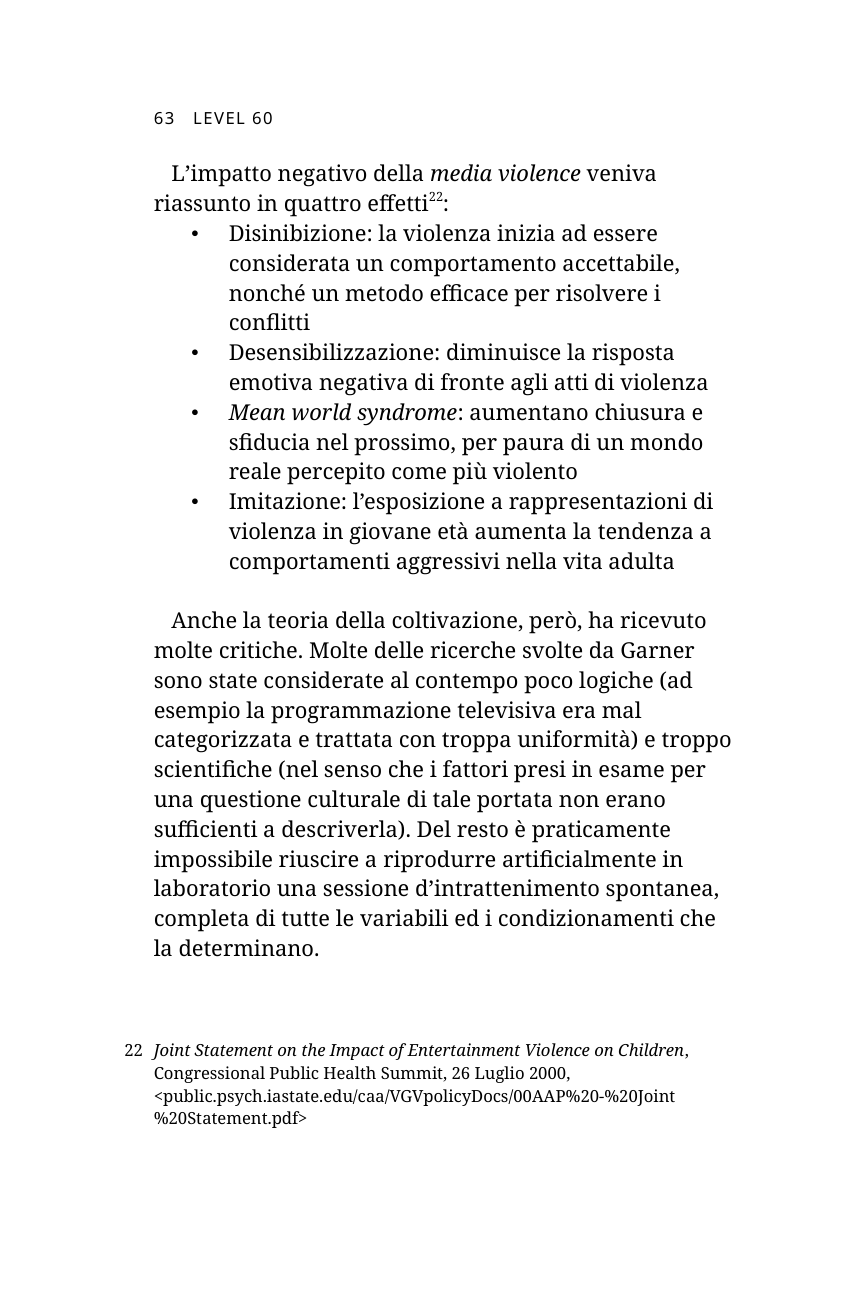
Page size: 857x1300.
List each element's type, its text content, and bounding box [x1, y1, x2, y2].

text Joint Statement on the Impact of Entertainment Violence on Children, Congressional Public Health Summit, 26 Luglio 2000, <public.psych.iastate.edu/caa/VGVpolicyDocs/00AAP%20-%20Joint%20Statement.pdf> [124, 1039, 732, 1130]
text Anche la teoria della coltivazione, però, ha ricevuto molte critiche. Molte delle ricerche svolte da Garner sono state considerate al contempo poco logiche (ad esempio la programmazione televisiva era mal categorizzata e trattata con troppa uniformità) e troppo scientifiche (nel senso che i fattori presi in esame per una questione culturale di tale portata non erano sufficienti a descriverla). Del resto è praticamente impossibile riuscire a riprodurre artificialmente in laboratorio una sessione d’intrattenimento spontanea, completa di tutte le variabili ed i condizionamenti che la determinano. [153, 605, 732, 963]
list Desensibilizzazione: diminuisce la risposta emotiva negativa di fronte agli atti di violenza [191, 337, 732, 397]
list Imitazione: l’esposizione a rappresentazioni di violenza in giovane età aumenta la tendenza a comportamenti aggressivi nella vita adulta [191, 486, 732, 576]
list Mean world syndrome: aumentano chiusura e sfiducia nel prossimo, per paura di un mondo reale percepito come più violento [191, 397, 732, 486]
text L’impatto negativo della media violence veniva riassunto in quattro effetti: [153, 158, 732, 218]
list Disinibizione: la violenza inizia ad essere considerata un comportamento accettabile, nonché un metodo efficace per risolvere i conflitti [191, 218, 732, 337]
